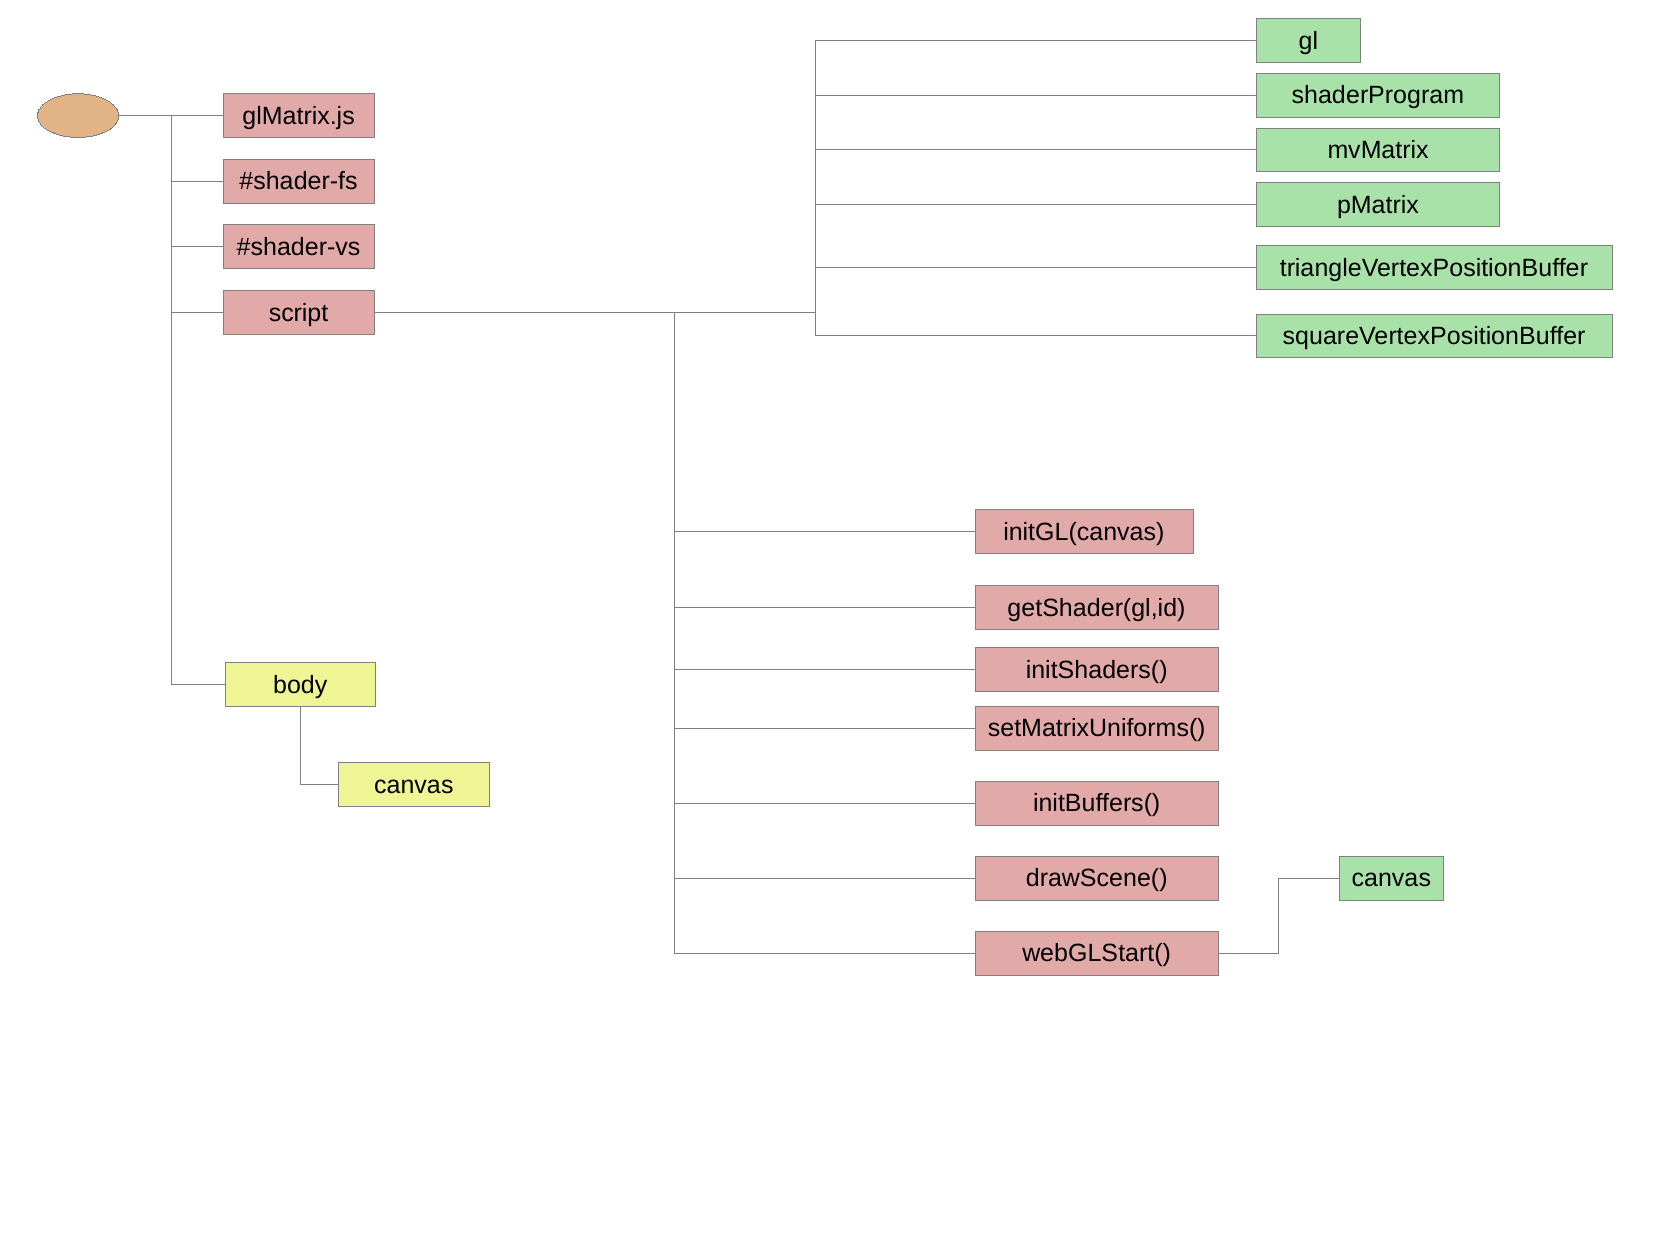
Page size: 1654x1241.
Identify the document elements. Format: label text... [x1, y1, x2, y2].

text_box #shader-vs [223, 224, 375, 269]
text_box gl [1256, 18, 1361, 63]
text_box glMatrix.js [223, 93, 375, 138]
text_box #shader-fs [223, 159, 375, 204]
text_box initGL(canvas) [975, 509, 1194, 554]
text_box [37, 93, 119, 138]
text_box canvas [1339, 856, 1444, 901]
text_box pMatrix [1256, 182, 1500, 227]
text_box canvas [338, 762, 490, 807]
text_box shaderProgram [1256, 73, 1500, 118]
text_box mvMatrix [1256, 128, 1500, 172]
text_box triangleVertexPositionBuffer [1256, 245, 1613, 290]
text_box initBuffers() [975, 781, 1219, 826]
text_box webGLStart() [975, 931, 1219, 976]
text_box getShader(gl,id) [975, 585, 1219, 630]
text_box squareVertexPositionBuffer [1256, 314, 1613, 358]
text_box initShaders() [975, 647, 1219, 692]
text_box setMatrixUniforms() [975, 706, 1219, 751]
text_box drawScene() [975, 856, 1219, 901]
text_box body [225, 662, 376, 707]
text_box script [223, 290, 375, 335]
